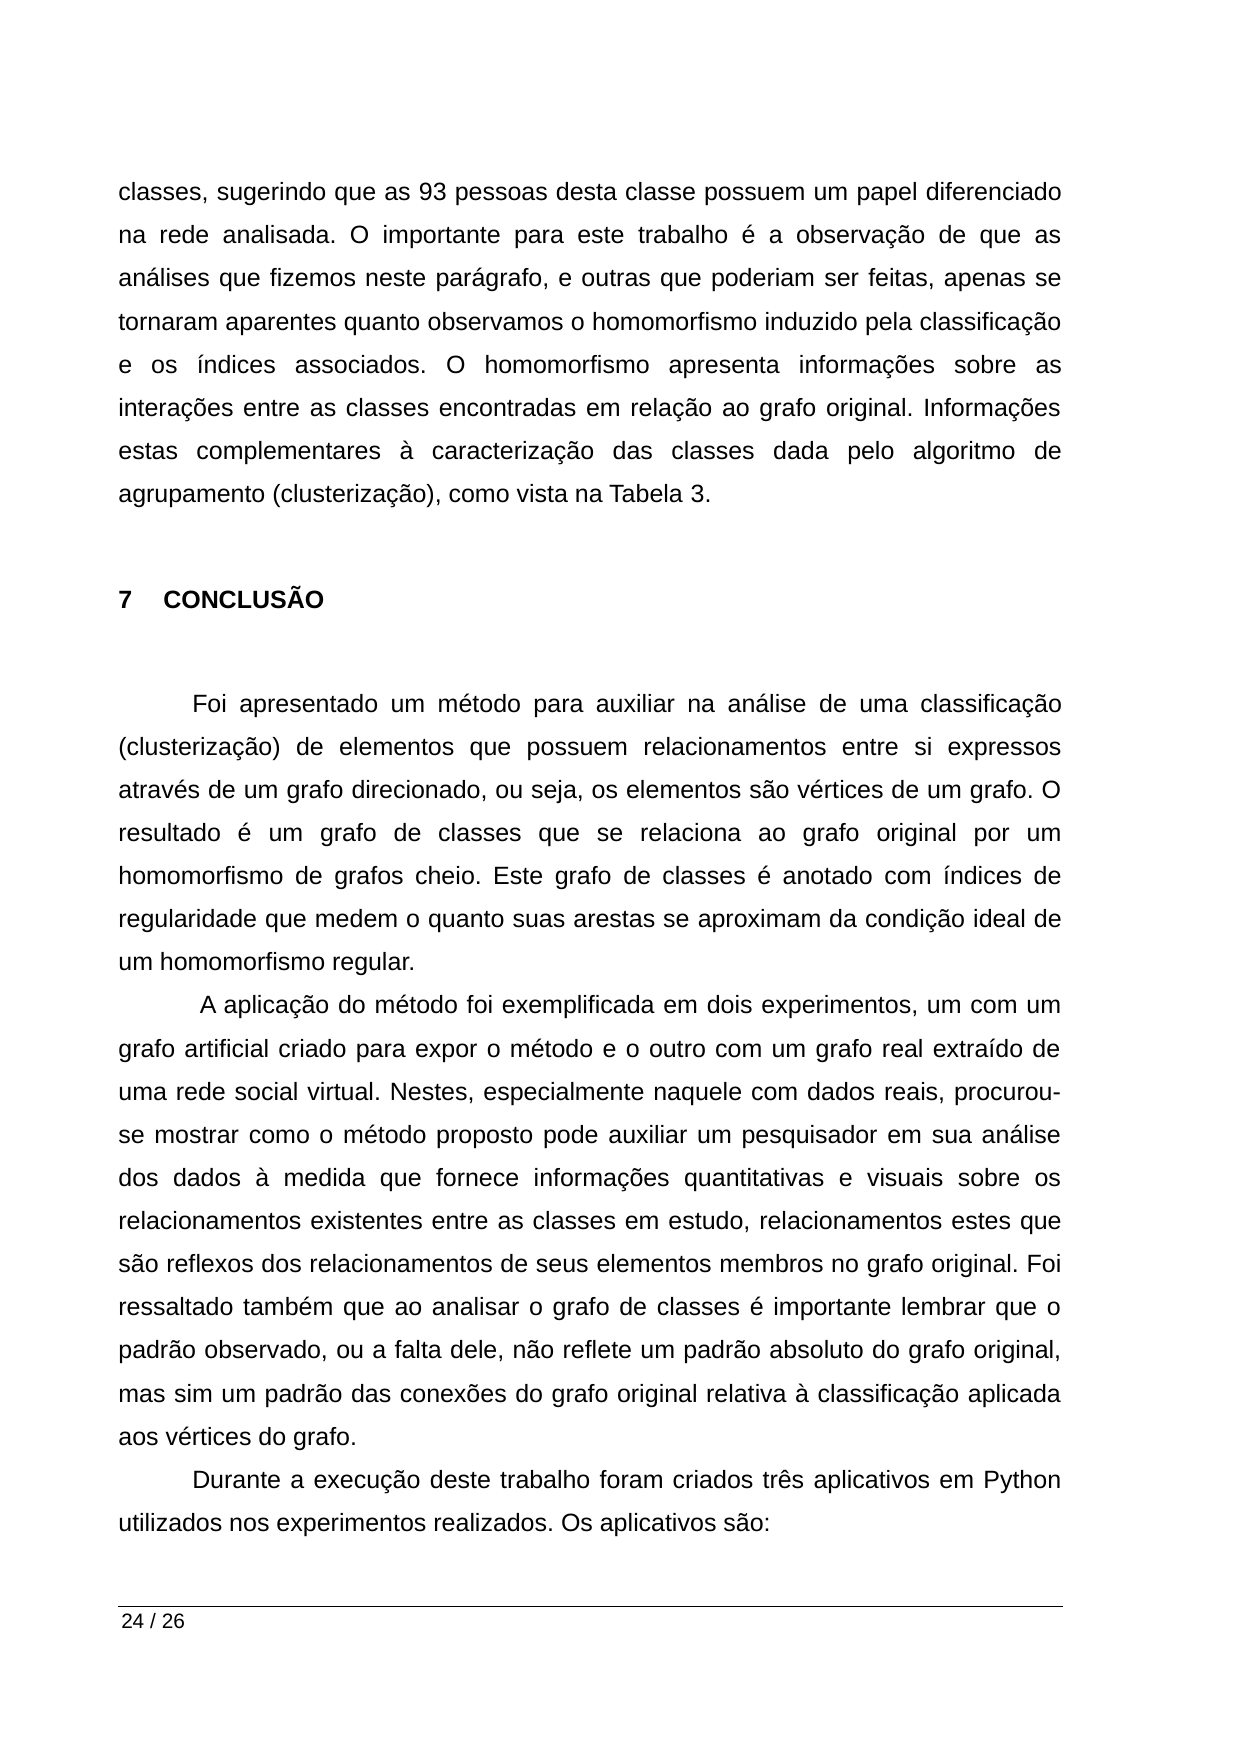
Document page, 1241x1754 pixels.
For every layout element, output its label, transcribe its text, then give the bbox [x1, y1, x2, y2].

text Foi apresentado um método para auxiliar na análise de uma classificação (clusterização) de elementos que possuem relacionamentos entre si expressos através de um grafo direcionado, ou seja, os elementos são vértices de um grafo. O resultado é um grafo de classes que se relaciona ao grafo original por um homomorfismo de grafos cheio. Este grafo de classes é anotado com índices de regularidade que medem o quanto suas arestas se aproximam da condição ideal de um homomorfismo regular. [118, 688, 1063, 976]
text Durante a execução deste trabalho foram criados três aplicativos em Python utilizados nos experimentos realizados. Os aplicativos são: [118, 1465, 1063, 1537]
text classes, sugerindo que as 93 pessoas desta classe possuem um papel diferenciado na rede analisada. O importante para este trabalho é a observação de que as análises que fizemos neste parágrafo, e outras que poderiam ser feitas, apenas se tornaram aparentes quanto observamos o homomorfismo induzido pela classificação e os índices associados. O homomorfismo apresenta informações sobre as interações entre as classes encontradas em relação ao grafo original. Informações estas complementares à caracterização das classes dada pelo algoritmo de agrupamento (clusterização), como vista na Tabela 3. [118, 177, 1063, 508]
subtitle Conclusão [118, 585, 1063, 613]
text A aplicação do método foi exemplificada em dois experimentos, um com um grafo artificial criado para expor o método e o outro com um grafo real extraído de uma rede social virtual. Nestes, especialmente naquele com dados reais, procurou-se mostrar como o método proposto pode auxiliar um pesquisador em sua análise dos dados à medida que fornece informações quantitativas e visuais sobre os relacionamentos existentes entre as classes em estudo, relacionamentos estes que são reflexos dos relacionamentos de seus elementos membros no grafo original. Foi ressaltado também que ao analisar o grafo de classes é importante lembrar que o padrão observado, ou a falta dele, não reflete um padrão absoluto do grafo original, mas sim um padrão das conexões do grafo original relativa à classificação aplicada aos vértices do grafo. [118, 990, 1063, 1450]
